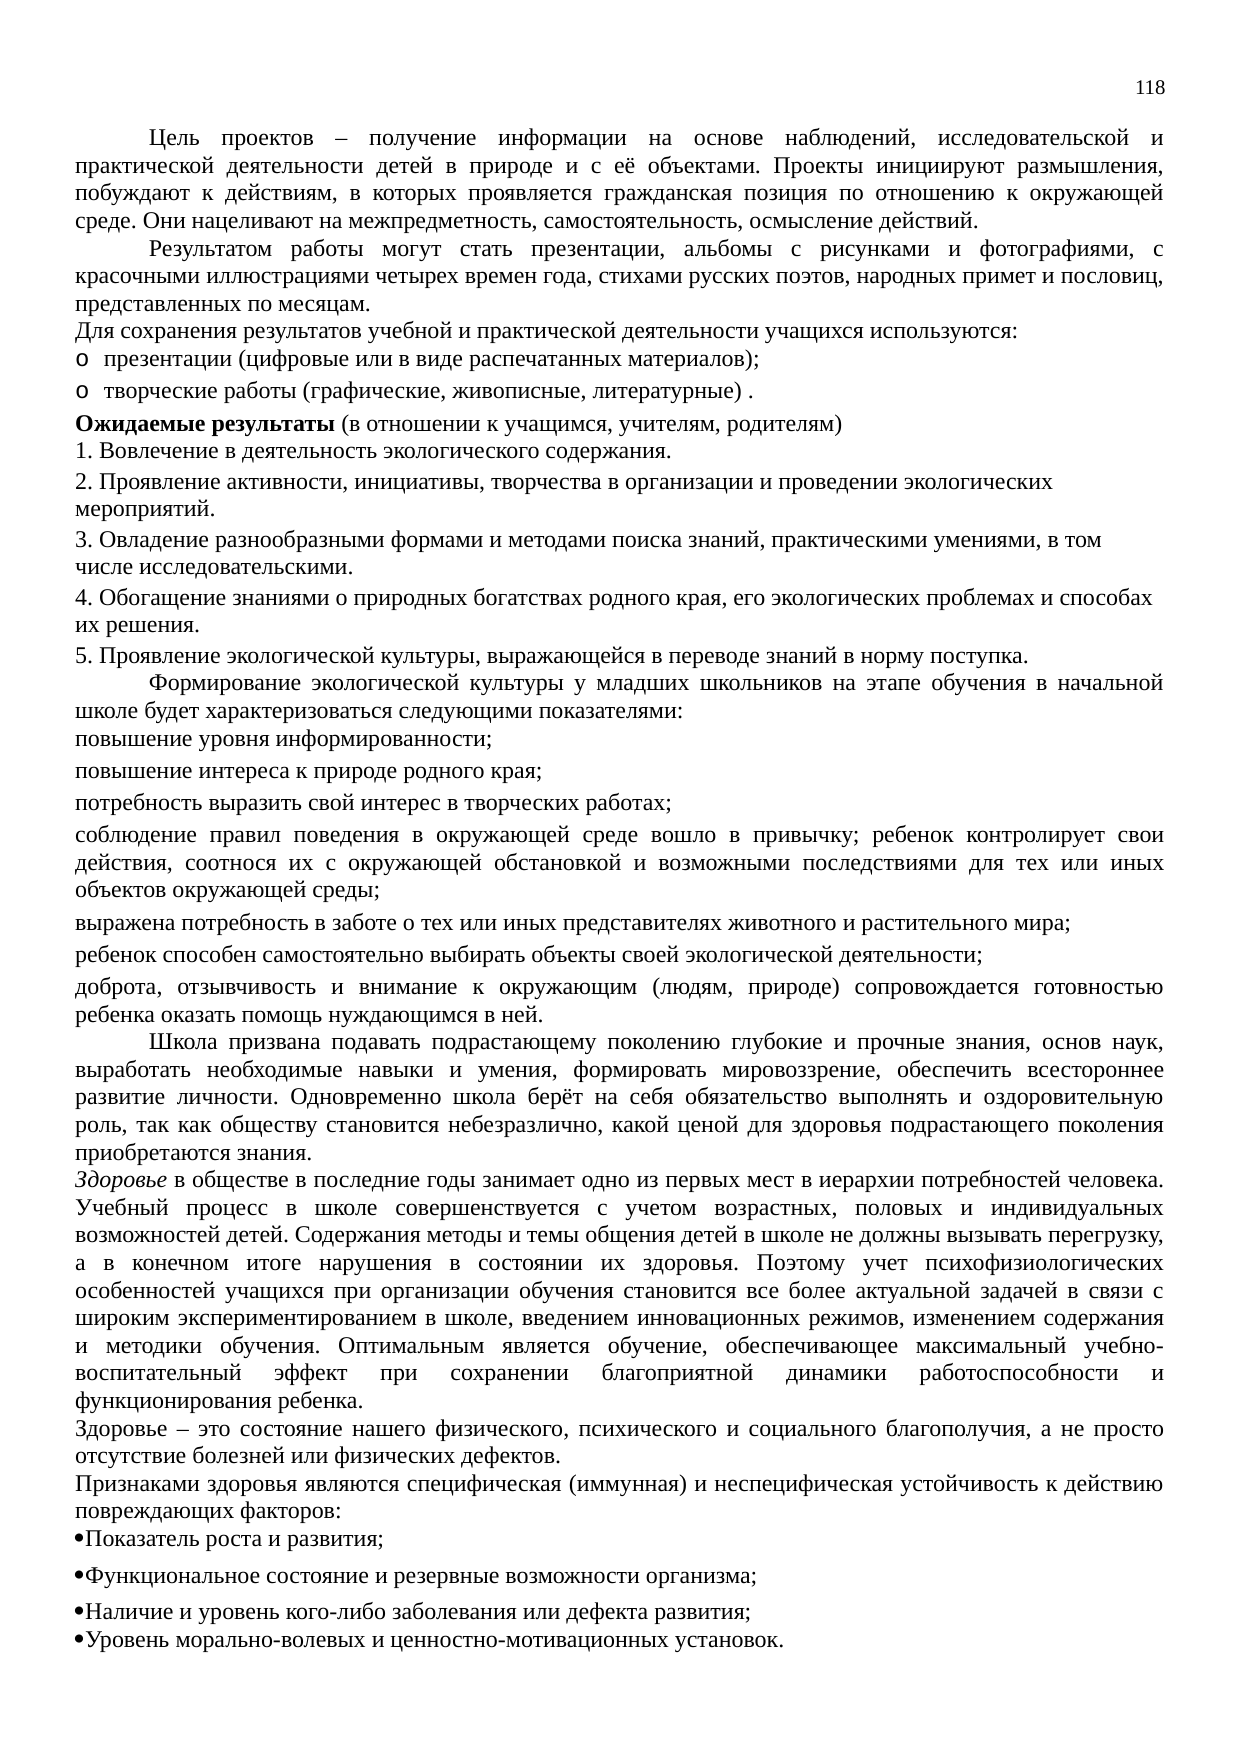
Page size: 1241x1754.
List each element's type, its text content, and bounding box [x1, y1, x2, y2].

text потребность выразить свой интерес в творческих работах; [75, 788, 1165, 816]
list Функциональное состояние и резервные возможности организма; [75, 1561, 1165, 1588]
text Для сохранения результатов учебной и практической деятельности учащихся используются: [75, 316, 1165, 344]
list Наличие и уровень кого-либо заболевания или дефекта развития; [75, 1597, 1165, 1625]
text ребенок способен самостоятельно выбирать объекты своей экологической деятельности; [75, 940, 1165, 967]
list Уровень морально-волевых и ценностно-мотивационных установок. [75, 1625, 1165, 1653]
text выражена потребность в заботе о тех или иных представителях животного и растительного мира; [75, 908, 1165, 935]
text 1. Вовлечение в деятельность экологического содержания. [75, 436, 1165, 464]
text Признаками здоровья являются специфическая (иммунная) и неспецифическая устойчивость к действию повреждающих факторов: [75, 1469, 1165, 1524]
text 2. Проявление активности, инициативы, творчества в организации и проведении экологических мероприятий. [75, 467, 1165, 522]
text Формирование экологической культуры у младших школьников на этапе обучения в начальной школе будет характеризоваться следующими показателями: [75, 668, 1165, 724]
text 3. Овладение разнообразными формами и методами поиска знаний, практическими умениями, в том числе исследовательскими. [75, 525, 1165, 580]
text Здоровье в обществе в последние годы занимает одно из первых мест в иерархии потребностей человека. Учебный процесс в школе совершенствуется с учетом возрастных, половых и индивидуальных возможностей детей. Содержания методы и темы общения детей в школе не должны вызывать перегрузку, а в конечном итоге нарушения в состоянии их здоровья. Поэтому учет психофизиологических особенностей учащихся при организации обучения становится все более актуальной задачей в связи с широким экспериментированием в школе, введением инновационных режимов, изменением содержания и методики обучения. Оптимальным является обучение, обеспечивающее максимальный учебно-воспитательный эффект при сохранении благоприятной динамики работоспособности и функционирования ребенка. [75, 1165, 1165, 1414]
text повышение уровня информированности; [75, 724, 1165, 751]
text Цель проектов – получение информации на основе наблюдений, исследовательской и практической деятельности детей в природе и с её объектами. Проекты инициируют размышления, побуждают к действиям, в которых проявляется гражданская позиция по отношению к окружающей среде. Они нацеливают на межпредметность, самостоятельность, осмысление действий. [75, 123, 1165, 233]
text доброта, отзывчивость и внимание к окружающим (людям, природе) сопровождается готовностью ребенка оказать помощь нуждающимся в ней. [75, 972, 1165, 1027]
text o творческие работы (графические, живописные, литературные) . [75, 376, 1165, 406]
text 4. Обогащение знаниями о природных богатствах родного края, его экологических проблемах и способах их решения. [75, 583, 1165, 638]
list Показатель роста и развития; [75, 1524, 1165, 1552]
text Ожидаемые результаты (в отношении к учащимся, учителям, родителям) [75, 409, 1165, 436]
text соблюдение правил поведения в окружающей среде вошло в привычку; ребенок контролирует свои действия, соотнося их с окружающей обстановкой и возможными последствиями для тех или иных объектов окружающей среды; [75, 820, 1165, 903]
text Здоровье – это состояние нашего физического, психического и социального благополучия, а не просто отсутствие болезней или физических дефектов. [75, 1414, 1165, 1469]
text Школа призвана подавать подрастающему поколению глубокие и прочные знания, основ наук, выработать необходимые навыки и умения, формировать мировоззрение, обеспечить всестороннее развитие личности. Одновременно школа берёт на себя обязательство выполнять и оздоровительную роль, так как обществу становится небезразлично, какой ценой для здоровья подрастающего поколения приобретаются знания. [75, 1027, 1165, 1165]
text Результатом работы могут стать презентации, альбомы с рисунками и фотографиями, с красочными иллюстрациями четырех времен года, стихами русских поэтов, народных примет и пословиц, представленных по месяцам. [75, 233, 1165, 316]
text 5. Проявление экологической культуры, выражающейся в переводе знаний в норму поступка. [75, 641, 1165, 668]
text повышение интереса к природе родного края; [75, 756, 1165, 783]
text o презентации (цифровые или в виде распечатанных материалов); [75, 344, 1165, 373]
